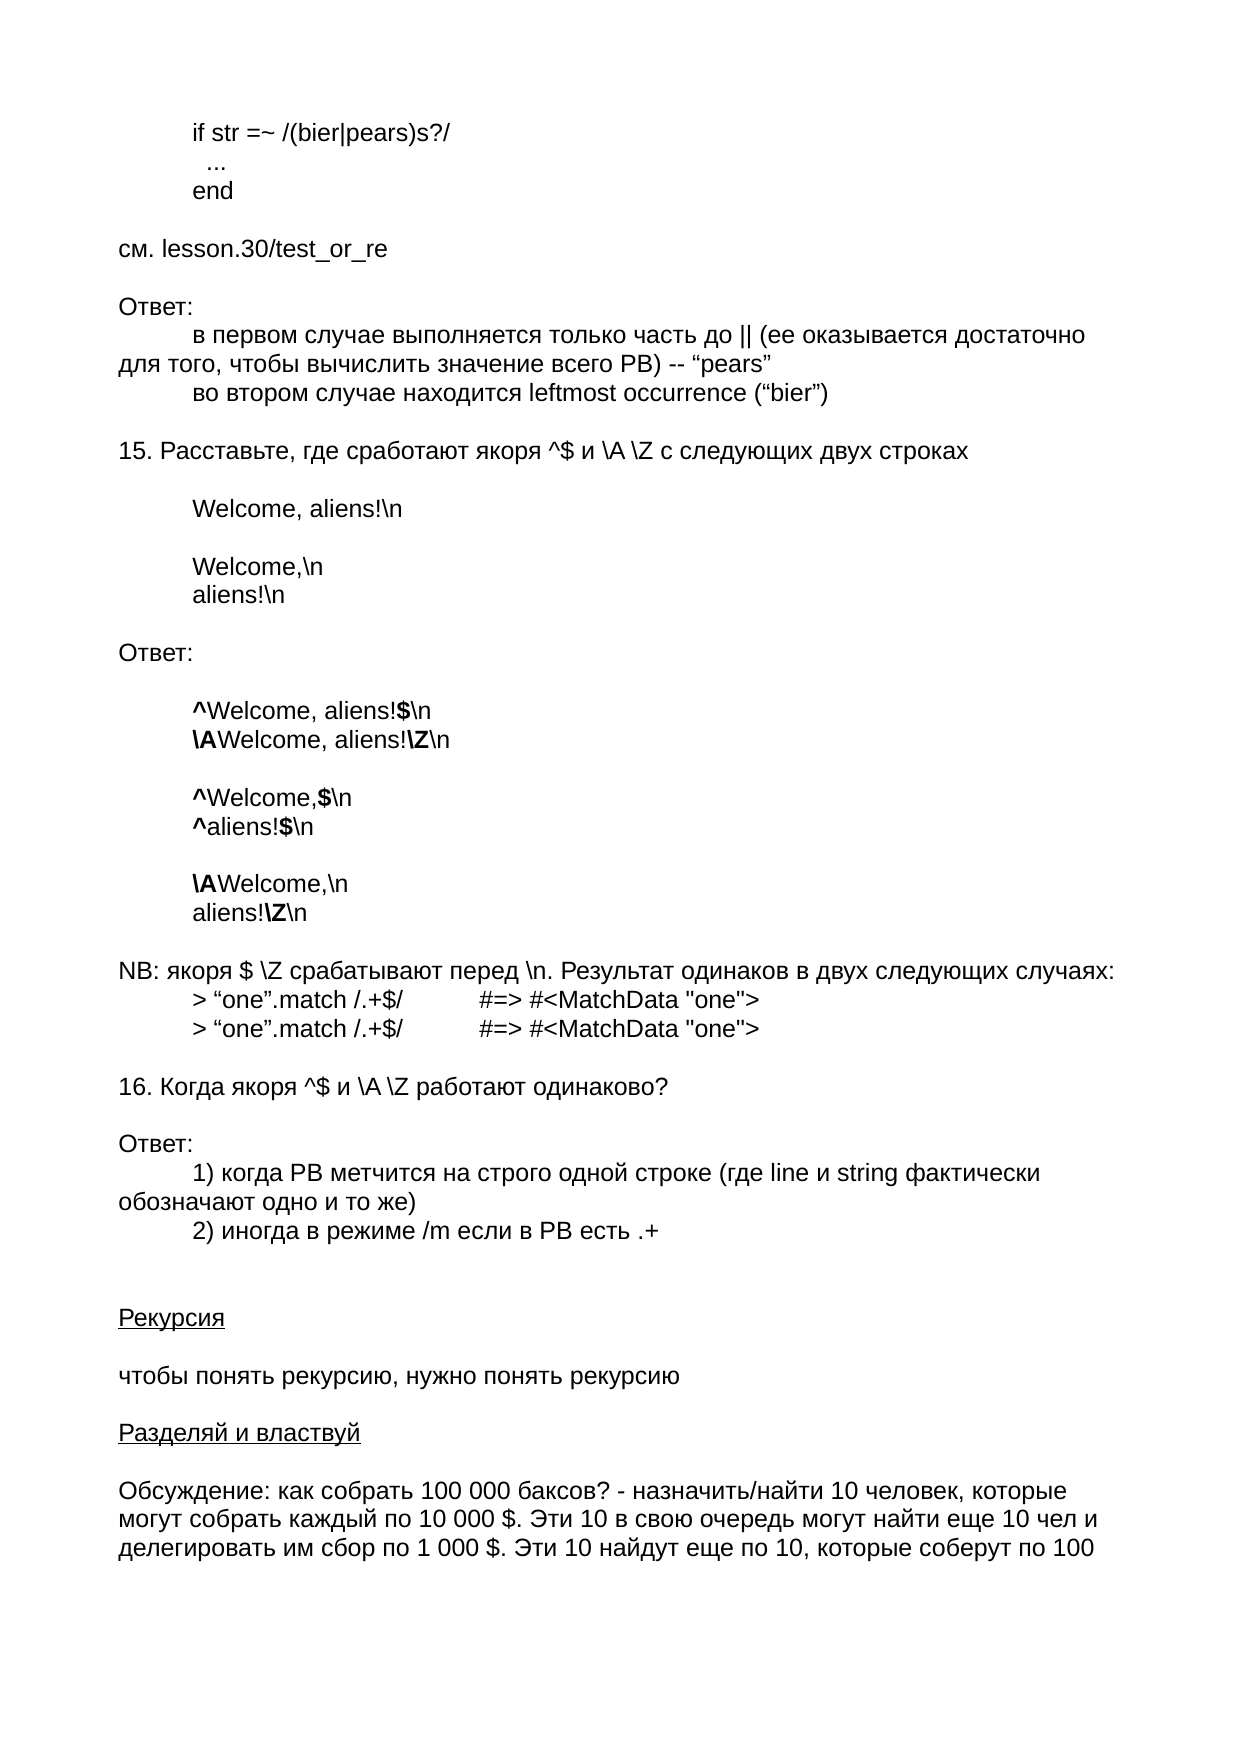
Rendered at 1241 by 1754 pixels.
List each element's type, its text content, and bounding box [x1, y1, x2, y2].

text чтобы понять рекурсию, нужно понять рекурсию [118, 1361, 1122, 1389]
text Ответ: [118, 1129, 1122, 1158]
text 15. Расставьте, где сработают якоря ^$ и \A \Z с следующих двух строках [118, 436, 1122, 464]
text 16. Когда якоря ^$ и \A \Z работают одинаково? [118, 1071, 1122, 1100]
text \AWelcome,\n [118, 869, 1122, 898]
text Ответ: [118, 638, 1122, 667]
text Разделяй и властвуй [118, 1418, 1122, 1447]
text ^Welcome, aliens!$\n [118, 696, 1122, 725]
text Обсуждение: как собрать 100 000 баксов? - назначить/найти 10 человек, которые могут собрать каждый по 10 000 $. Эти 10 в свою очередь могут найти еще 10 чел и делегировать им сбор по 1 000 $. Эти 10 найдут еще по 10, которые соберут по 100 [118, 1476, 1122, 1562]
text if str =~ /(bier|pears)s?/ [192, 118, 1122, 147]
text Welcome, aliens!\n [118, 493, 1122, 522]
text end [192, 176, 1122, 204]
text \AWelcome, aliens!\Z\n [118, 725, 1122, 753]
text Ответ: [118, 291, 1122, 320]
text в первом случае выполняется только часть до || (ее оказывается достаточно для того, чтобы вычислить значение всего РВ) -- “pears” [118, 320, 1122, 378]
text aliens!\n [118, 580, 1122, 609]
text aliens!\Z\n [118, 898, 1122, 927]
text > “one”.match /.+$/ #=> #<MatchData "one"> [118, 1013, 1122, 1042]
text 1) когда РВ метчится на строго одной строке (где line и string фактически обозначают одно и то же) [118, 1158, 1122, 1216]
text Рекурсия [118, 1303, 1122, 1331]
text Welcome,\n [118, 551, 1122, 580]
text ^Welcome,$\n [118, 783, 1122, 811]
text 2) иногда в режиме /m если в РВ есть .+ [118, 1216, 1122, 1244]
text ... [192, 147, 1122, 176]
text > “one”.match /.+$/ #=> #<MatchData "one"> [118, 985, 1122, 1013]
text NB: якоря $ \Z срабатывают перед \n. Результат одинаков в двух следующих случаях: [118, 956, 1122, 985]
text ^aliens!$\n [118, 811, 1122, 840]
text см. lesson.30/test_or_re [118, 233, 1122, 262]
text во втором случае находится leftmost occurrence (“bier”) [118, 378, 1122, 406]
